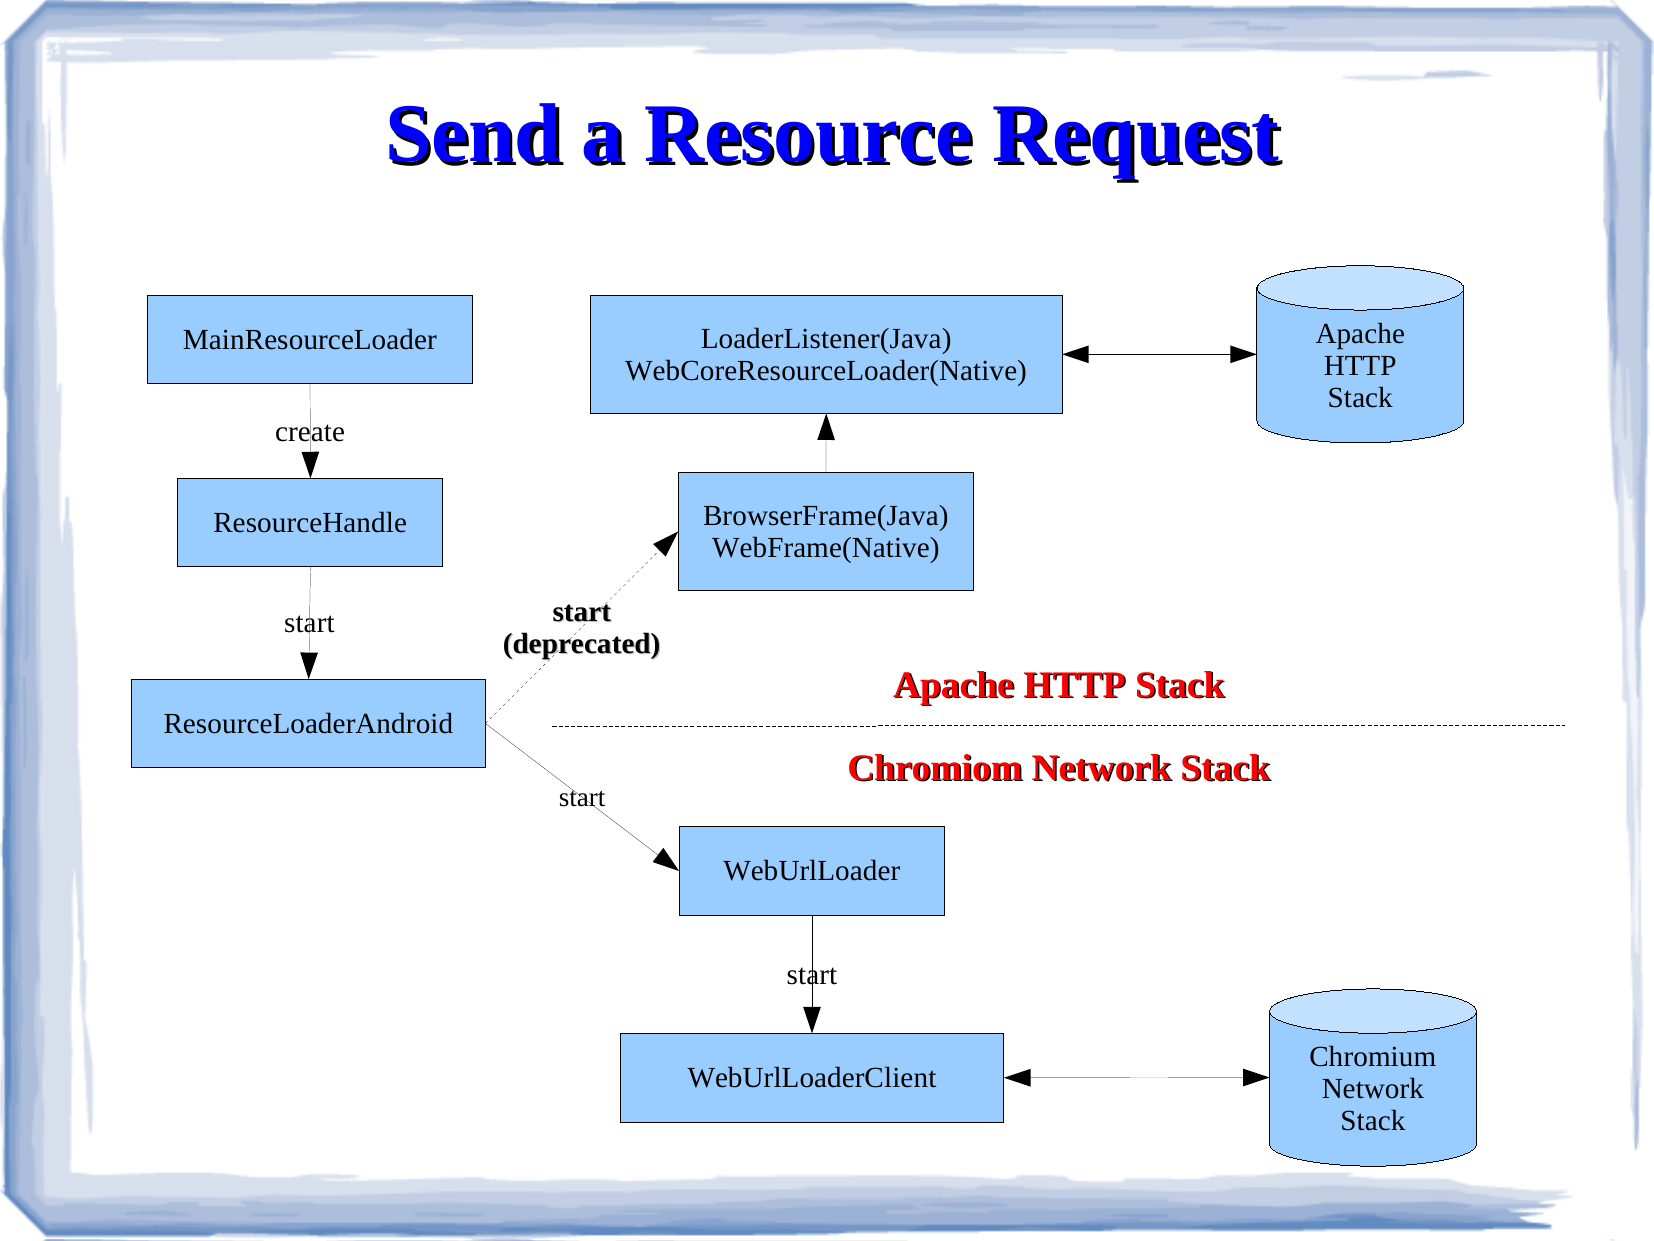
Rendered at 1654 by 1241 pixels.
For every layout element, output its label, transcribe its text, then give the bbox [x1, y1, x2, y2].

text_box WebUrlLoader [679, 826, 945, 916]
text_box MainResourceLoader [147, 295, 473, 384]
text_box Chromium Network Stack [1269, 1013, 1477, 1167]
text_box ResourceHandle [177, 478, 443, 567]
text_box Apache HTTP Stack [1256, 288, 1464, 443]
text_box ResourceLoaderAndroid [131, 679, 486, 768]
title Send a Resource Request [88, 29, 1577, 237]
picture [0, 0, 1654, 1241]
text_box BrowserFrame(Java) WebFrame(Native) [678, 472, 974, 591]
text_box LoaderListener(Java) WebCoreResourceLoader(Native) [590, 295, 1063, 414]
text_box WebUrlLoaderClient [620, 1033, 1004, 1123]
